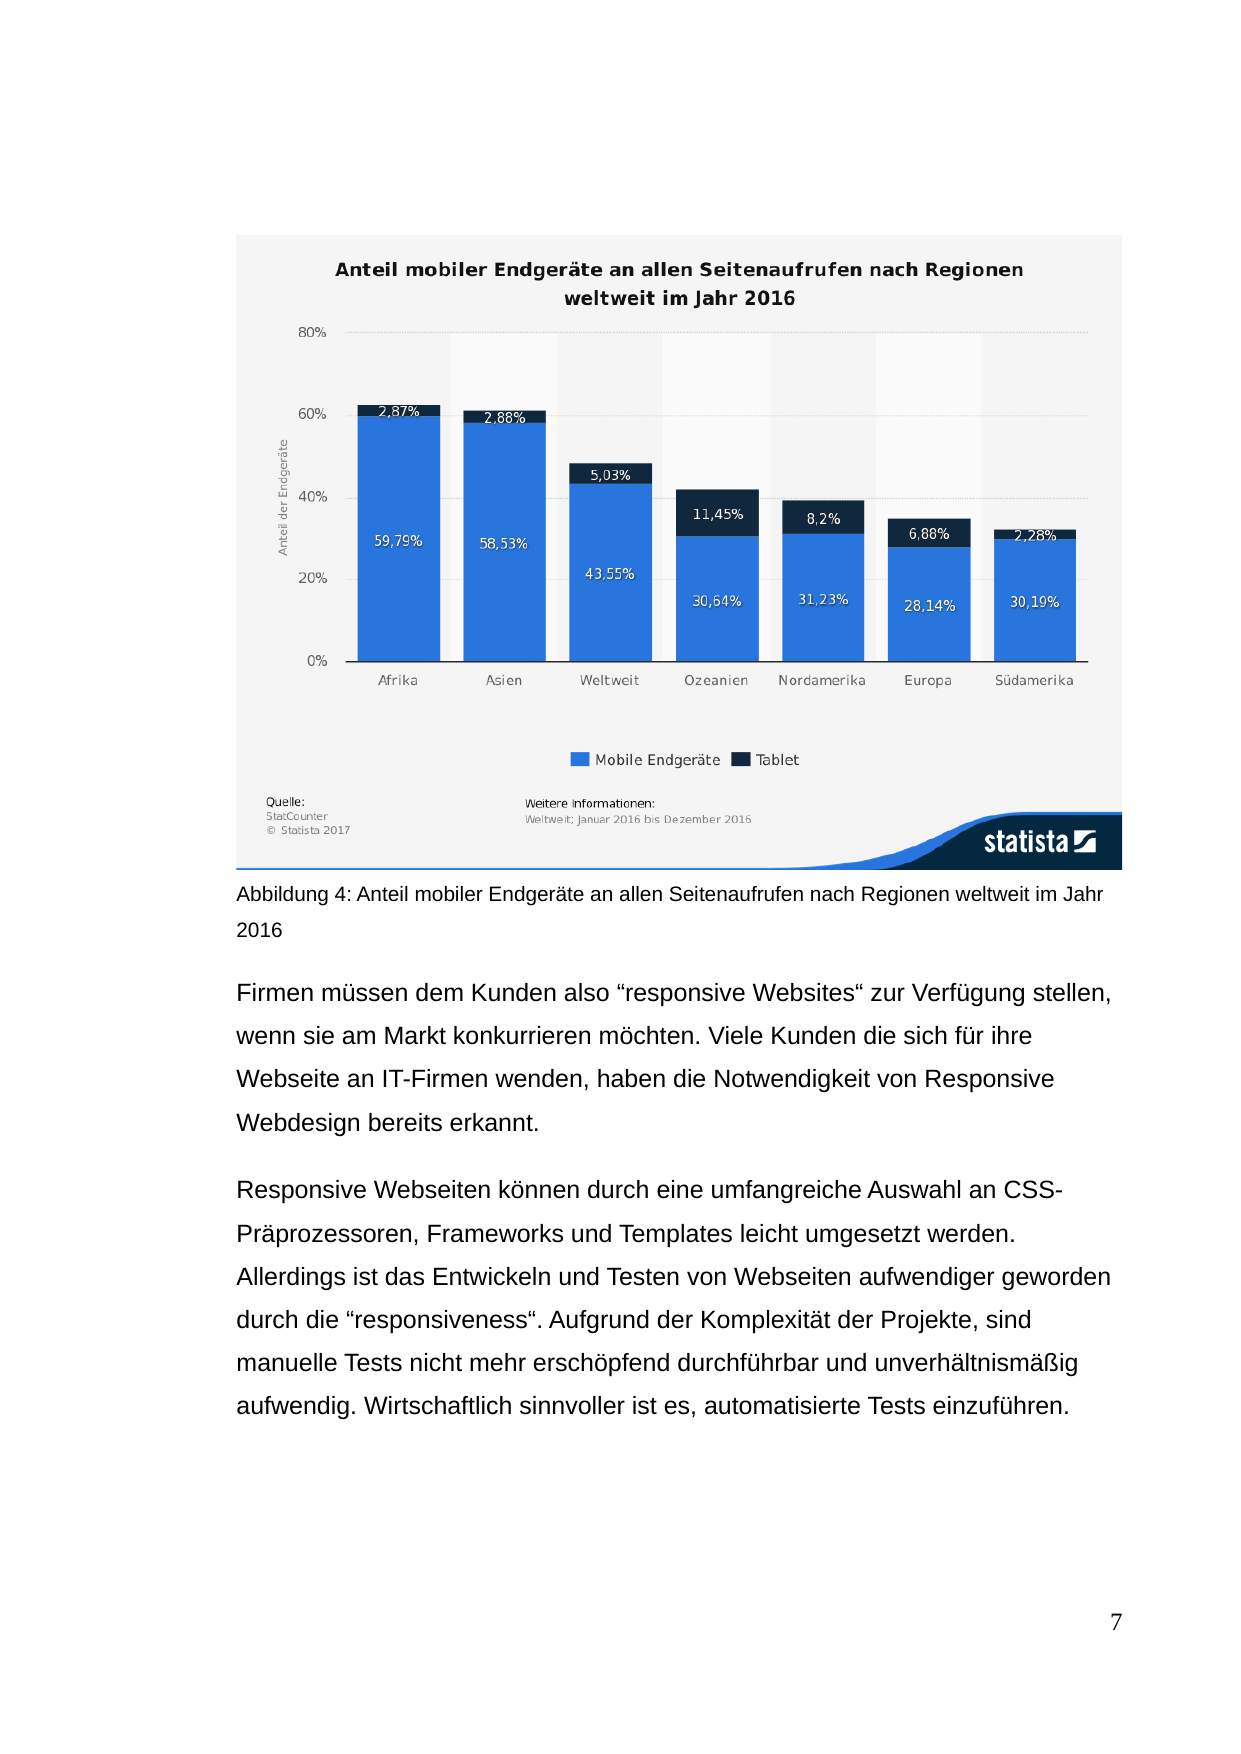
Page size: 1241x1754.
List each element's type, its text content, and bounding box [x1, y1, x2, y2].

text Firmen müssen dem Kunden also “responsive Websites“ zur Verfügung stellen, wenn sie am Markt konkurrieren möchten. Viele Kunden die sich für ihre Webseite an IT-Firmen wenden, haben die Notwendigkeit von Responsive Webdesign bereits erkannt. [236, 978, 1122, 1136]
text Responsive Webseiten können durch eine umfangreiche Auswahl an CSS-Präprozessoren, Frameworks und Templates leicht umgesetzt werden. Allerdings ist das Entwickeln und Testen von Webseiten aufwendiger geworden durch die “responsiveness“. Aufgrund der Komplexität der Projekte, sind manuelle Tests nicht mehr erschöpfend durchführbar und unverhältnismäßig aufwendig. Wirtschaftlich sinnvoller ist es, automatisierte Tests einzuführen. [236, 1176, 1122, 1420]
picture [236, 235, 1123, 870]
text Abbildung 4: Anteil mobiler Endgeräte an allen Seitenaufrufen nach Regionen weltweit im Jahr 2016 [236, 870, 1122, 941]
